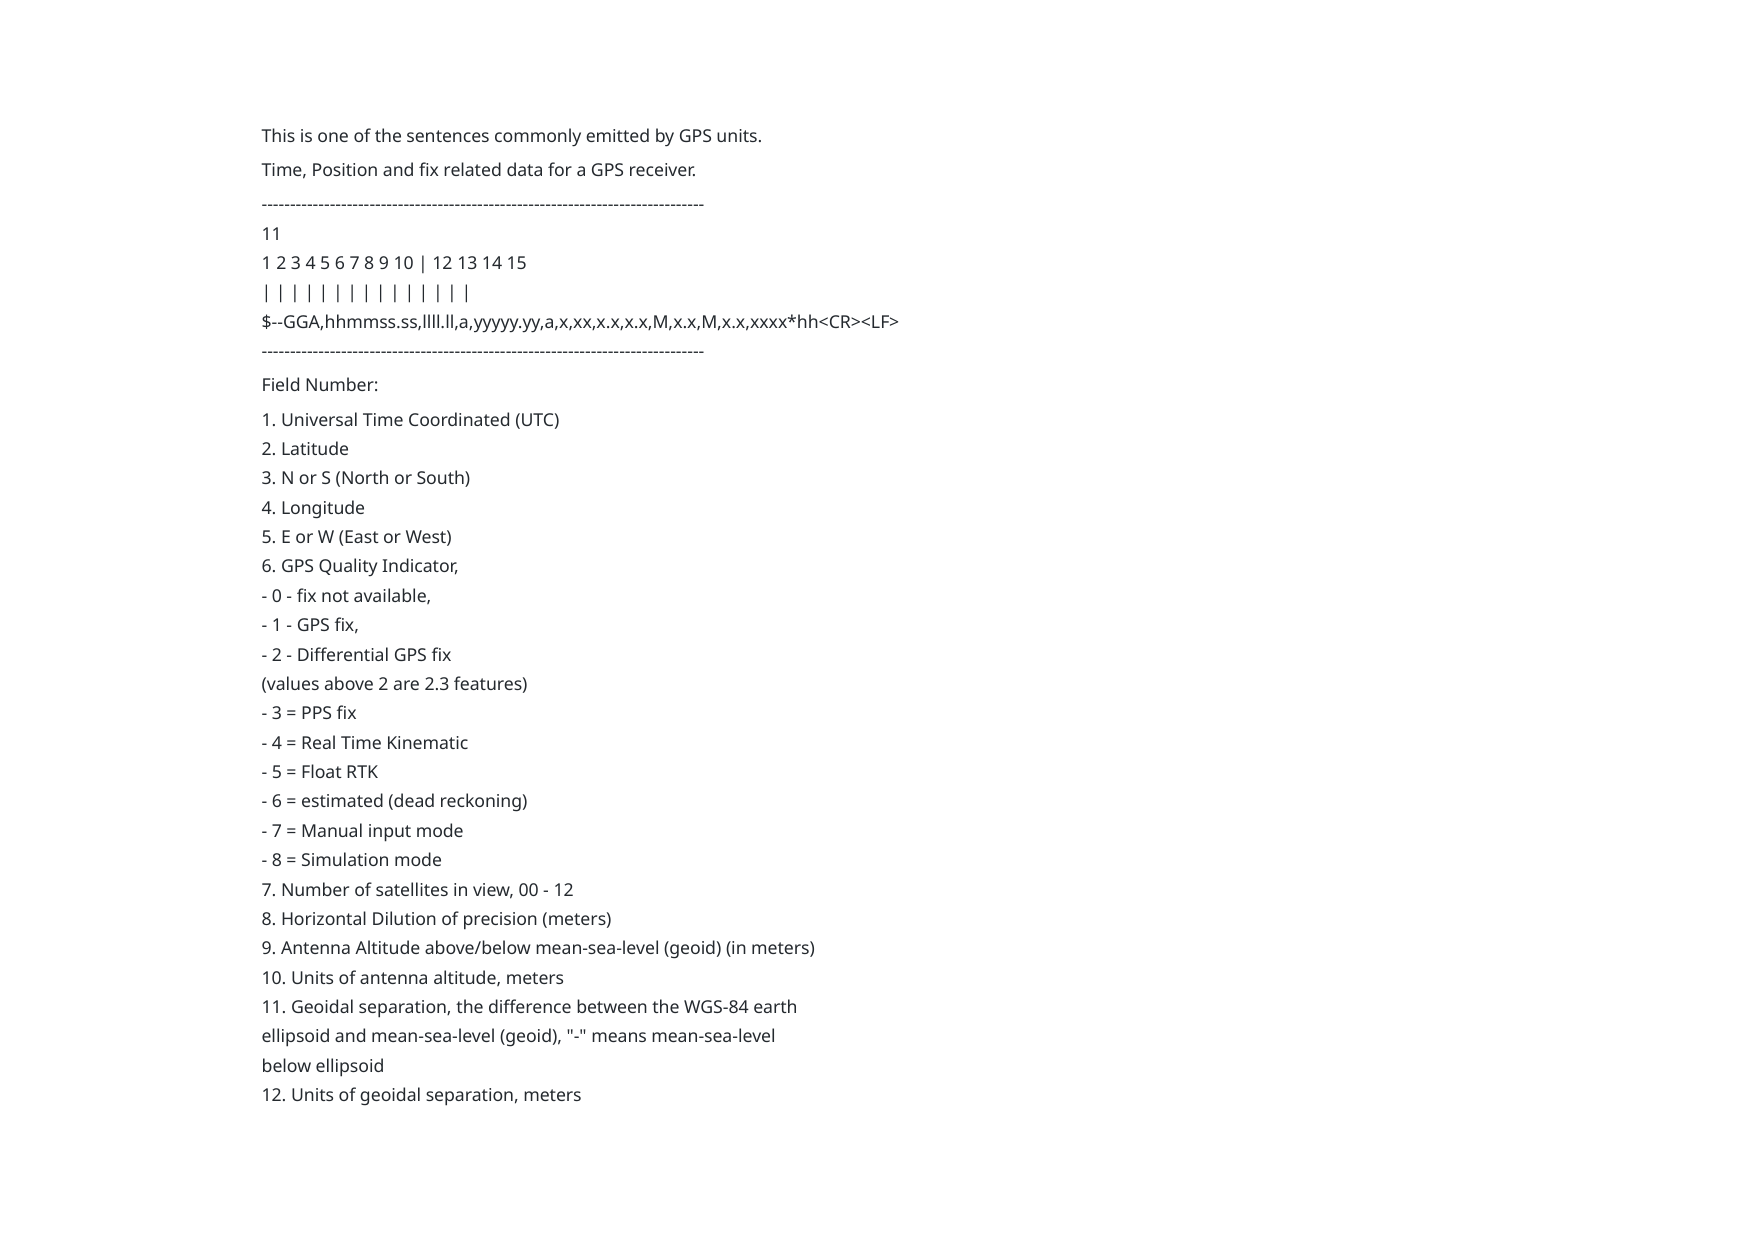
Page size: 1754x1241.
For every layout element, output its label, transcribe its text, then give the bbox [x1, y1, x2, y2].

table_cell [118, 725, 261, 754]
table_cell [261, 397, 1636, 402]
table_cell [118, 186, 261, 216]
table_cell [261, 148, 1636, 152]
table_cell - 2 - Differential GPS fix [261, 637, 1636, 666]
table_cell [118, 431, 261, 460]
table_cell 5. E or W (East or West) [261, 519, 1636, 548]
table_cell 6. GPS Quality Indicator, [261, 549, 1636, 578]
table_cell 9. Antenna Altitude above/below mean-sea-level (geoid) (in meters) [261, 930, 1636, 960]
table_cell [118, 872, 261, 901]
table_cell [261, 182, 1636, 186]
table_cell [118, 368, 261, 397]
table_cell ------------------------------------------------------------------------------ [261, 333, 1636, 363]
table_cell [118, 275, 261, 304]
table_cell [118, 901, 261, 930]
table_cell [118, 960, 261, 989]
table_cell [118, 1077, 261, 1107]
table_cell [118, 813, 261, 842]
table_cell Time, Position and fix related data for a GPS receiver. [261, 152, 1636, 182]
table_cell [118, 578, 261, 607]
table_cell (values above 2 are 2.3 features) [261, 666, 1636, 695]
table_cell [118, 842, 261, 872]
table_cell [118, 118, 261, 147]
table_cell - 3 = PPS fix [261, 695, 1636, 725]
table_cell Field Number: [261, 368, 1636, 397]
table_cell [118, 490, 261, 519]
table_cell [118, 1048, 261, 1077]
table_cell [261, 363, 1636, 367]
table_cell 2. Latitude [261, 431, 1636, 460]
table_cell - 6 = estimated (dead reckoning) [261, 784, 1636, 813]
table_cell [118, 754, 261, 783]
table_cell 11 [261, 216, 1636, 245]
table_cell | | | | | | | | | | | | | | | [261, 275, 1636, 304]
table_cell [118, 363, 261, 367]
table_cell 8. Horizontal Dilution of precision (meters) [261, 901, 1636, 930]
table_cell [118, 182, 261, 186]
table_cell 12. Units of geoidal separation, meters [261, 1077, 1636, 1107]
table_cell - 0 - fix not available, [261, 578, 1636, 607]
table_cell This is one of the sentences commonly emitted by GPS units. [261, 118, 1636, 147]
table_cell 7. Number of satellites in view, 00 - 12 [261, 872, 1636, 901]
table_cell 11. Geoidal separation, the difference between the WGS-84 earth [261, 989, 1636, 1018]
table_cell [118, 397, 261, 402]
table_cell 3. N or S (North or South) [261, 460, 1636, 490]
table_cell [118, 607, 261, 637]
table_cell [118, 460, 261, 490]
table_cell ------------------------------------------------------------------------------ [261, 186, 1636, 216]
table_cell [118, 402, 261, 431]
table_cell [118, 989, 261, 1018]
table_cell - 7 = Manual input mode [261, 813, 1636, 842]
table_cell 1 2 3 4 5 6 7 8 9 10 | 12 13 14 15 [261, 245, 1636, 274]
table_cell [118, 519, 261, 548]
table_cell ellipsoid and mean-sea-level (geoid), "-" means mean-sea-level [261, 1019, 1636, 1048]
table_cell [118, 549, 261, 578]
table_cell [118, 930, 261, 960]
table_cell - 4 = Real Time Kinematic [261, 725, 1636, 754]
table_cell [118, 784, 261, 813]
table_cell - 5 = Float RTK [261, 754, 1636, 783]
table_cell below ellipsoid [261, 1048, 1636, 1077]
table_cell [118, 148, 261, 152]
table_cell $--GGA,hhmmss.ss,llll.ll,a,yyyyy.yy,a,x,xx,x.x,x.x,M,x.x,M,x.x,xxxx*hh<CR><LF> [261, 304, 1636, 333]
table_cell [118, 152, 261, 182]
table_cell [118, 304, 261, 333]
table_cell [118, 637, 261, 666]
table_cell [118, 216, 261, 245]
table_cell 10. Units of antenna altitude, meters [261, 960, 1636, 989]
table_cell [118, 333, 261, 363]
table_cell [118, 245, 261, 274]
table_cell [118, 695, 261, 725]
table_cell - 8 = Simulation mode [261, 842, 1636, 872]
table_cell - 1 - GPS fix, [261, 607, 1636, 637]
table_cell 1. Universal Time Coordinated (UTC) [261, 402, 1636, 431]
table_cell 4. Longitude [261, 490, 1636, 519]
table_cell [118, 666, 261, 695]
table_cell [118, 1019, 261, 1048]
